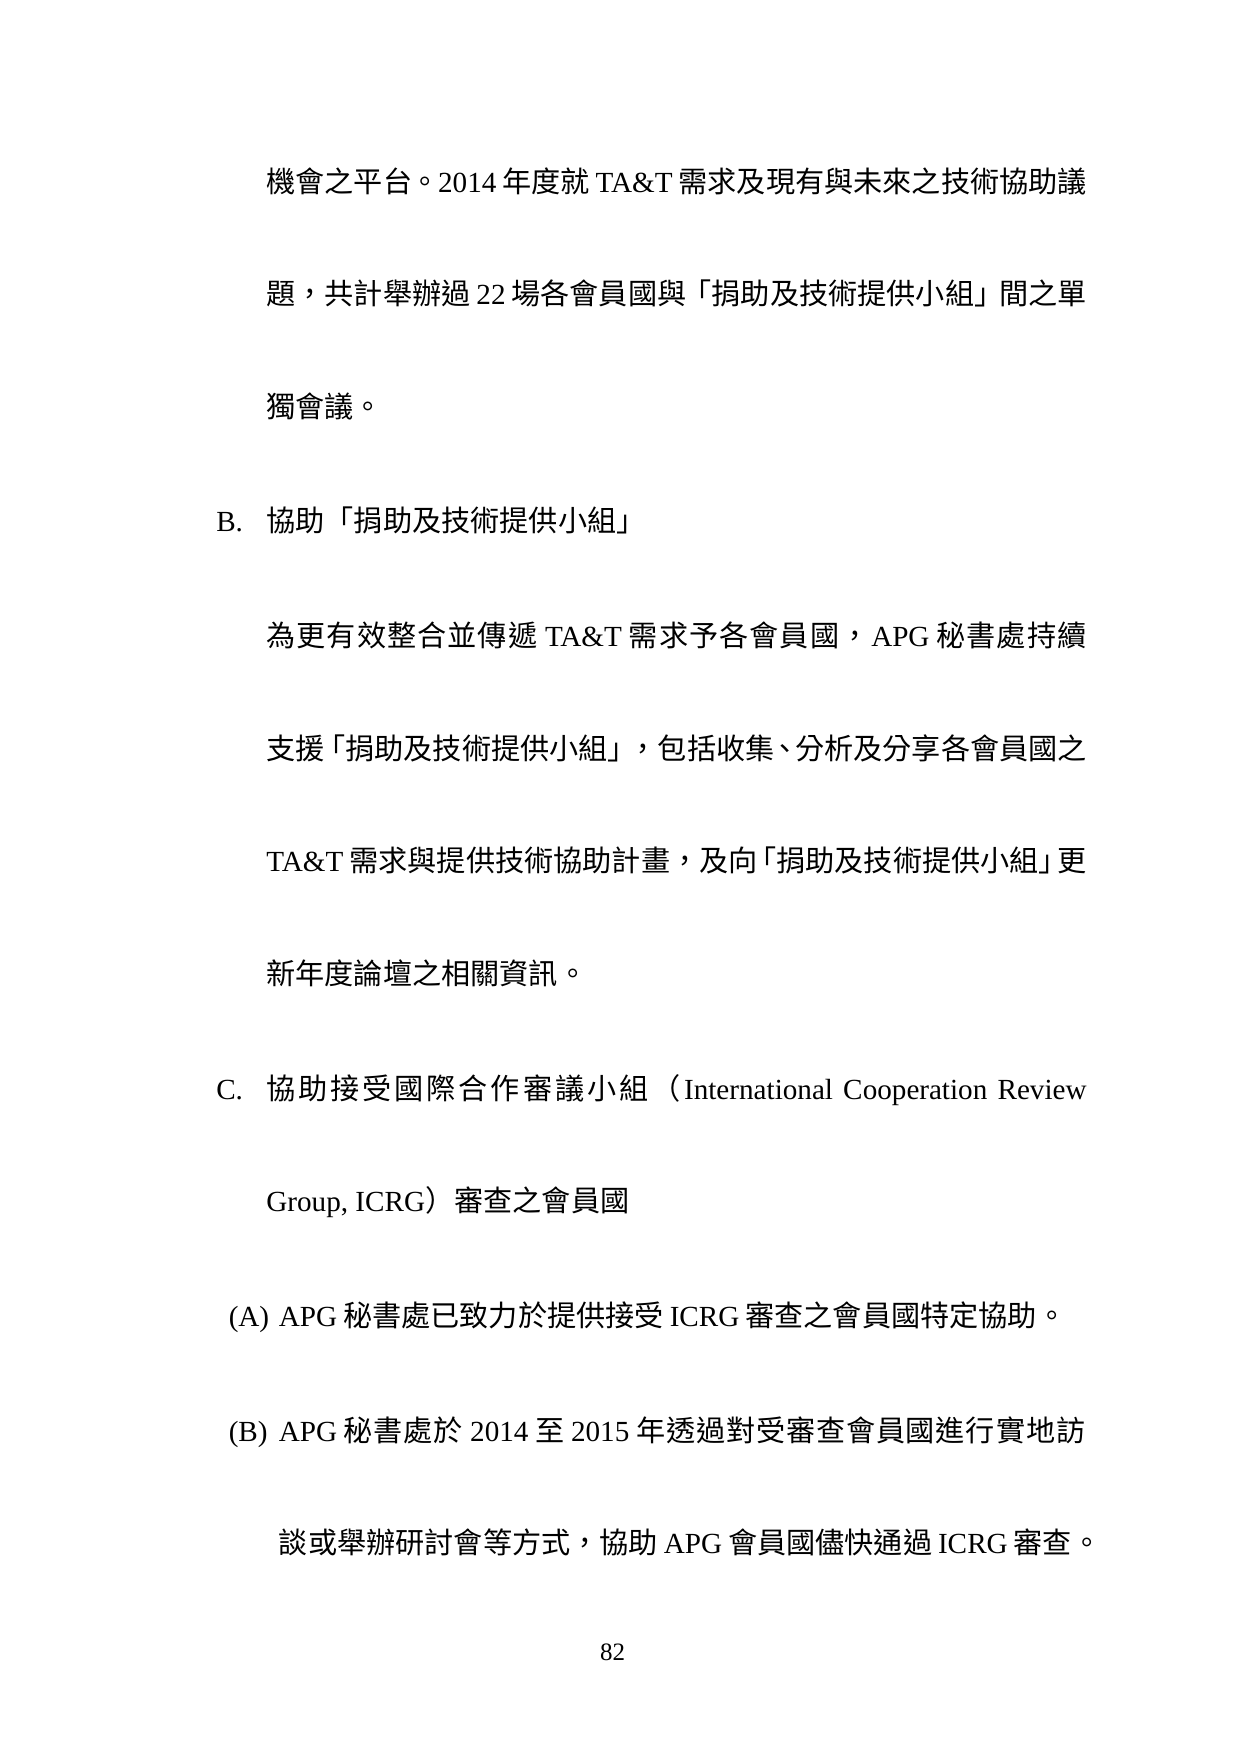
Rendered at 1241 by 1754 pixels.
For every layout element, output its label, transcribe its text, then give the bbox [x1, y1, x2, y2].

list APG秘書處於2014至2015年透過對受審查會員國進行實地訪談或舉辦研討會等方式，協助APG會員國儘快通過ICRG審查。 [228, 1391, 1087, 1579]
list APG秘書處已致力於提供接受ICRG審查之會員國特定協助。 [228, 1276, 1087, 1351]
text 機會之平台。2014年度就TA&T需求及現有與未來之技術協助議題，共計舉辦過22場各會員國與「捐助及技術提供小組」間之單獨會議。 [266, 142, 1087, 442]
text 為更有效整合並傳遞TA&T需求予各會員國，APG秘書處持續支援「捐助及技術提供小組」，包括收集、分析及分享各會員國之TA&T需求與提供技術協助計畫，及向「捐助及技術提供小組」更新年度論壇之相關資訊。 [266, 597, 1087, 1009]
list 協助接受國際合作審議小組（International Cooperation Review Group, ICRG）審查之會員國 [216, 1049, 1087, 1236]
list 協助「捐助及技術提供小組」 [216, 482, 1087, 557]
